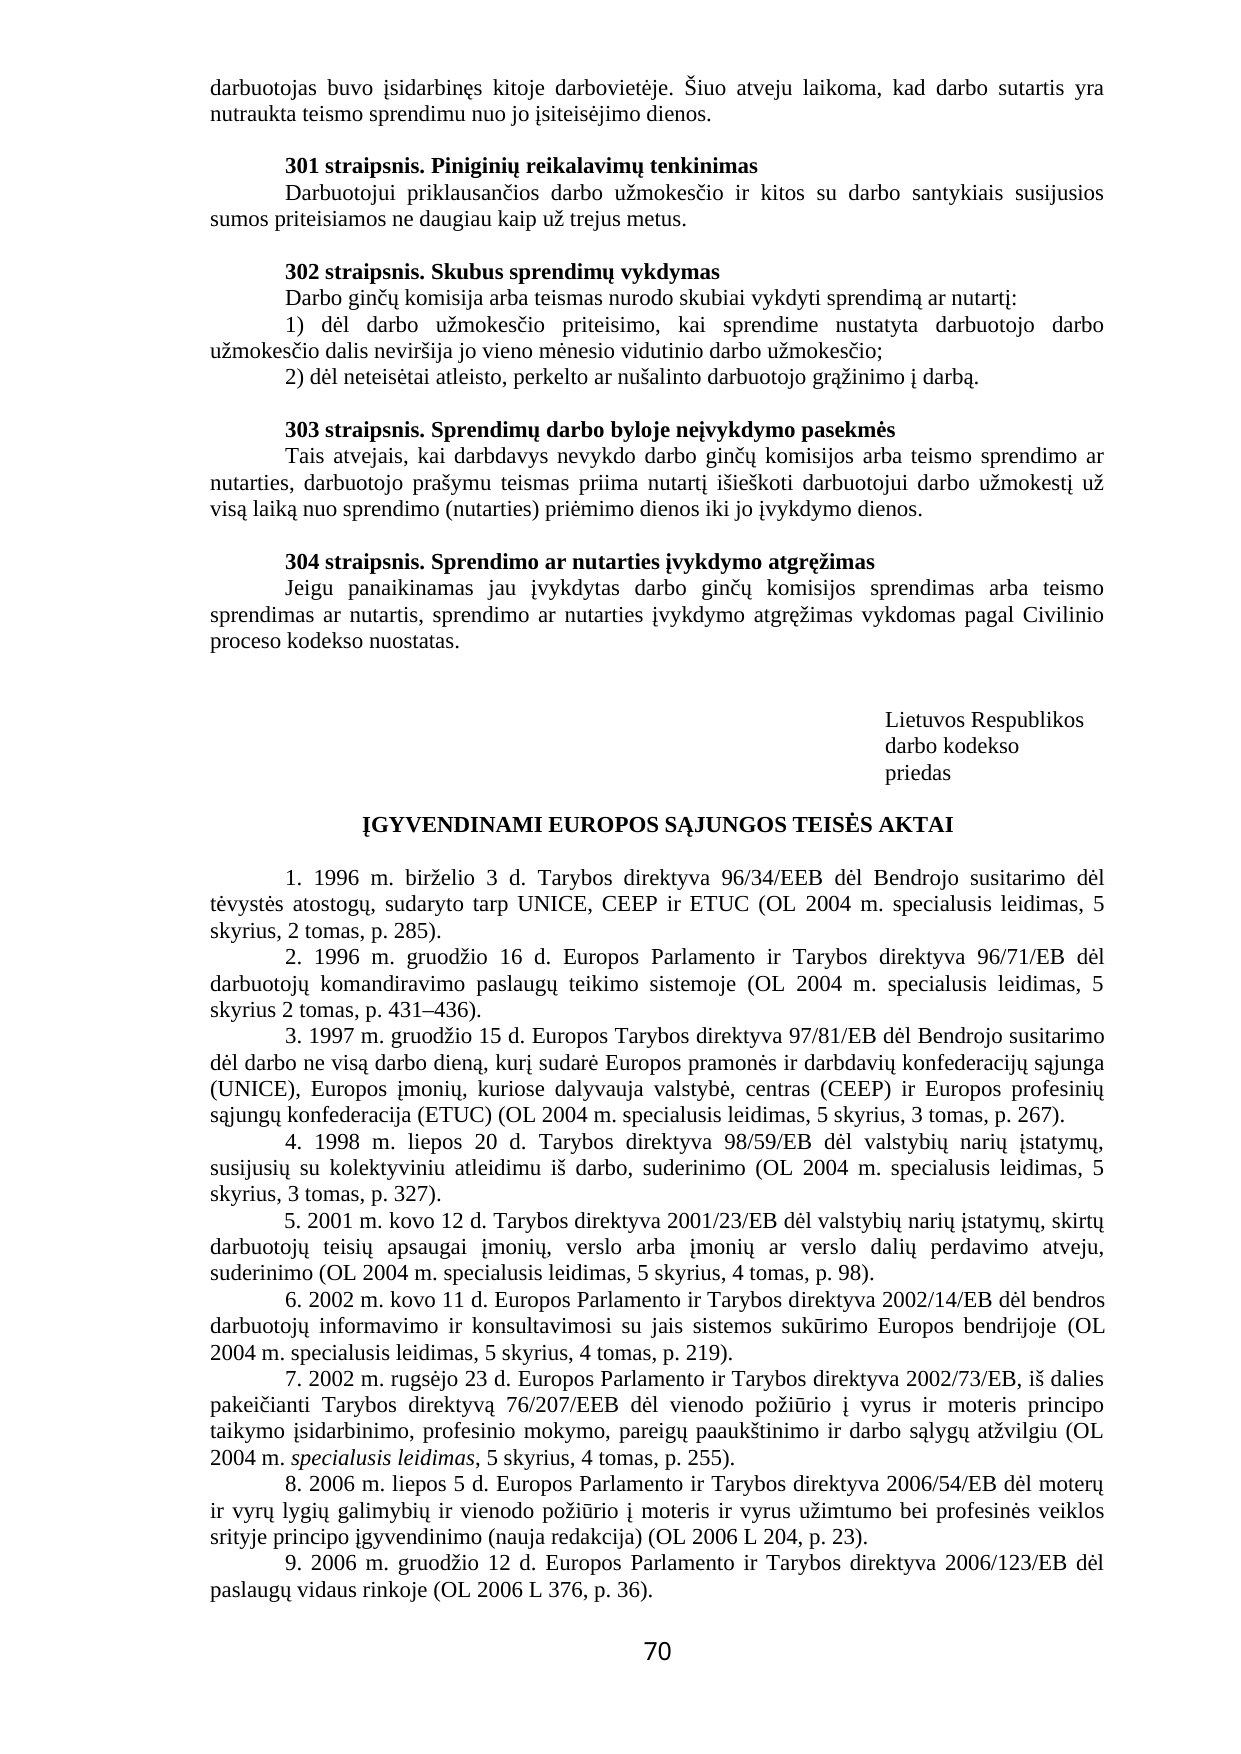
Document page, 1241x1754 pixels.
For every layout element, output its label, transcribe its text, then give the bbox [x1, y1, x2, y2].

text 6. 2002 m. kovo 11 d. Europos Parlamento ir Tarybos direktyva 2002/14/EB dėl bendros darbuotojų informavimo ir konsultavimosi su jais sistemos sukūrimo Europos bendrijoje (OL 2004 m. specialusis leidimas, 5 skyrius, 4 tomas, p. 219). [210, 1286, 1106, 1365]
text darbuotojas buvo įsidarbinęs kitoje darbovietėje. Šiuo atveju laikoma, kad darbo sutartis yra nutraukta teismo sprendimu nuo jo įsiteisėjimo dienos. [210, 73, 1106, 126]
text 9. 2006 m. gruodžio 12 d. Europos Parlamento ir Tarybos direktyva 2006/123/EB dėl paslaugų vidaus rinkoje (OL 2006 L 376, p. 36). [210, 1549, 1106, 1602]
text Tais atvejais, kai darbdavys nevykdo darbo ginčų komisijos arba teismo sprendimo ar nutarties, darbuotojo prašymu teismas priima nutartį išieškoti darbuotojui darbo užmokestį už visą laiką nuo sprendimo (nutarties) priėmimo dienos iki jo įvykdymo dienos. [210, 442, 1106, 522]
text 304 straipsnis. Sprendimo ar nutarties įvykdymo atgręžimas [210, 548, 1106, 574]
text 303 straipsnis. Sprendimų darbo byloje neįvykdymo pasekmės [210, 416, 1106, 442]
text 1. 1996 m. birželio 3 d. Tarybos direktyva 96/34/EEB dėl Bendrojo susitarimo dėl tėvystės atostogų, sudaryto tarp UNICE, CEEP ir ETUC (OL 2004 m. specialusis leidimas, 5 skyrius, 2 tomas, p. 285). [210, 864, 1106, 943]
text 2) dėl neteisėtai atleisto, perkelto ar nušalinto darbuotojo grąžinimo į darbą. [210, 363, 1106, 390]
text 301 straipsnis. Piniginių reikalavimų tenkinimas [210, 153, 1106, 179]
text 1) dėl darbo užmokesčio priteisimo, kai sprendime nustatyta darbuotojo darbo užmokesčio dalis neviršija jo vieno mėnesio vidutinio darbo užmokesčio; [210, 311, 1106, 363]
text darbo kodekso [285, 732, 1106, 759]
text 8. 2006 m. liepos 5 d. Europos Parlamento ir Tarybos direktyva 2006/54/EB dėl moterų ir vyrų lygių galimybių ir vienodo požiūrio į moteris ir vyrus užimtumo bei profesinės veiklos srityje principo įgyvendinimo (nauja redakcija) (OL 2006 L 204, p. 23). [210, 1470, 1106, 1549]
text 7. 2002 m. rugsėjo 23 d. Europos Parlamento ir Tarybos direktyva 2002/73/EB, iš dalies pakeičianti Tarybos direktyvą 76/207/EEB dėl vienodo požiūrio į vyrus ir moteris principo taikymo įsidarbinimo, profesinio mokymo, pareigų paaukštinimo ir darbo sąlygų atžvilgiu (OL 2004 m. specialusis leidimas, 5 skyrius, 4 tomas, p. 255). [210, 1365, 1106, 1470]
subtitle ĮGYVENDINAMI EUROPOS SĄJUNGOS TEISĖS AKTAI [210, 811, 1106, 838]
text 5. 2001 m. kovo 12 d. Tarybos direktyva 2001/23/EB dėl valstybių narių įstatymų, skirtų darbuotojų teisių apsaugai įmonių, verslo arba įmonių ar verslo dalių perdavimo atveju, suderinimo (OL 2004 m. specialusis leidimas, 5 skyrius, 4 tomas, p. 98). [210, 1207, 1106, 1286]
text 3. 1997 m. gruodžio 15 d. Europos Tarybos direktyva 97/81/EB dėl Bendrojo susitarimo dėl darbo ne visą darbo dieną, kurį sudarė Europos pramonės ir darbdavių konfederacijų sąjunga (UNICE), Europos įmonių, kuriose dalyvauja valstybė, centras (CEEP) ir Europos profesinių sąjungų konfederacija (ETUC) (OL 2004 m. specialusis leidimas, 5 skyrius, 3 tomas, p. 267). [210, 1022, 1106, 1128]
text 302 straipsnis. Skubus sprendimų vykdymas [210, 258, 1106, 284]
text 4. 1998 m. liepos 20 d. Tarybos direktyva 98/59/EB dėl valstybių narių įstatymų, susijusių su kolektyviniu atleidimu iš darbo, suderinimo (OL 2004 m. specialusis leidimas, 5 skyrius, 3 tomas, p. 327). [210, 1128, 1106, 1207]
text Lietuvos Respublikos [810, 706, 1106, 732]
text priedas [210, 759, 1106, 785]
text 2. 1996 m. gruodžio 16 d. Europos Parlamento ir Tarybos direktyva 96/71/EB dėl darbuotojų komandiravimo paslaugų teikimo sistemoje (OL 2004 m. specialusis leidimas, 5 skyrius 2 tomas, p. 431–436). [210, 943, 1106, 1022]
text Darbo ginčų komisija arba teismas nurodo skubiai vykdyti sprendimą ar nutartį: [210, 284, 1106, 311]
text Jeigu panaikinamas jau įvykdytas darbo ginčų komisijos sprendimas arba teismo sprendimas ar nutartis, sprendimo ar nutarties įvykdymo atgręžimas vykdomas pagal Civilinio proceso kodekso nuostatas. [210, 574, 1106, 653]
text Darbuotojui priklausančios darbo užmokesčio ir kitos su darbo santykiais susijusios sumos priteisiamos ne daugiau kaip už trejus metus. [210, 179, 1106, 232]
